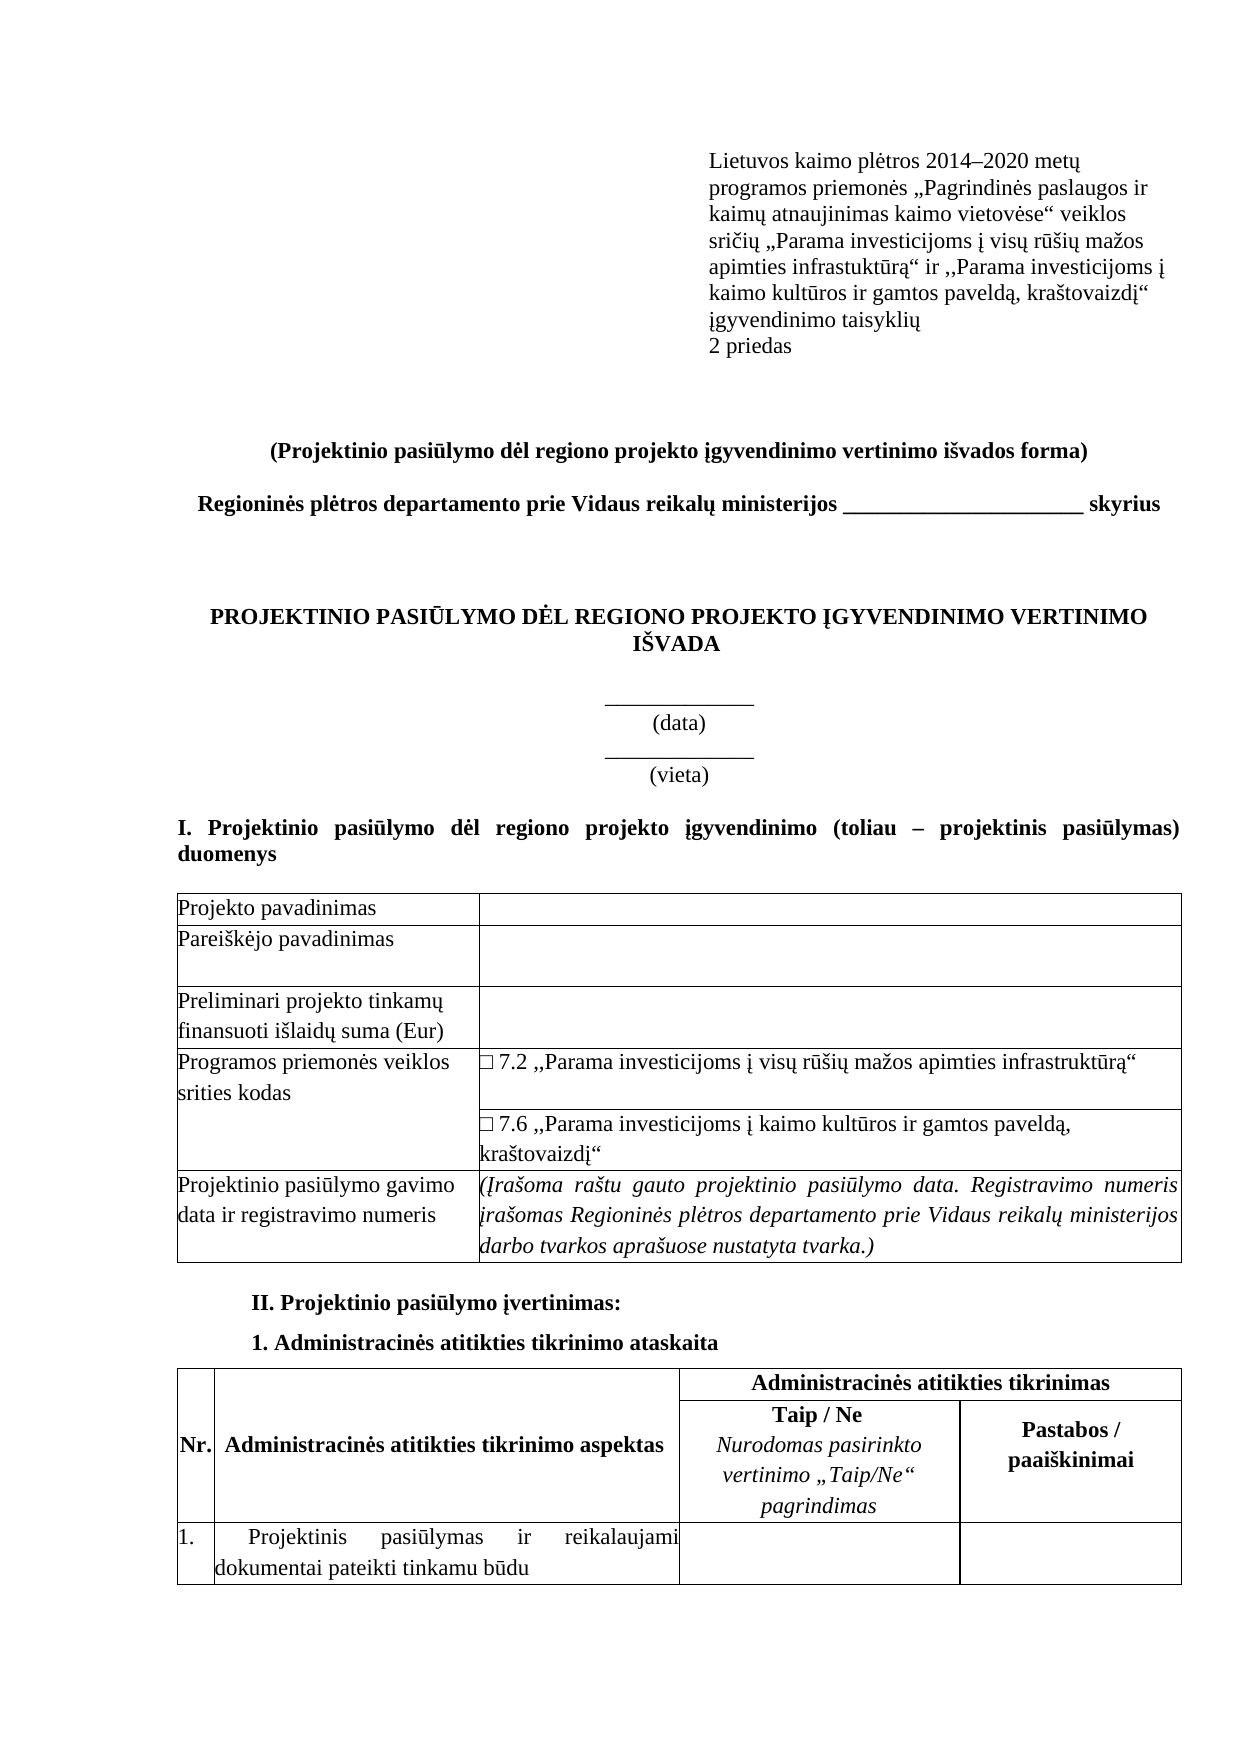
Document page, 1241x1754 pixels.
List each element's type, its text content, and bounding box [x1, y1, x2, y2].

table_cell [680, 1523, 959, 1584]
table_header Administracinės atitikties tikrinimo aspektas [215, 1369, 679, 1522]
table_cell □ 7.6 ,,Parama investicijoms į kaimo kultūros ir gamtos paveldą, kraštovaizdį“ [480, 1110, 1181, 1170]
table_header Projekto pavadinimas [178, 894, 479, 924]
table_cell Projektinis pasiūlymas ir reikalaujami dokumentai pateikti tinkamu būdu [215, 1523, 679, 1584]
table_cell Programos priemonės veiklos srities kodas [178, 1049, 479, 1170]
text 2 priedas [709, 332, 1181, 358]
table_cell Taip / Ne Nurodomas pasirinkto vertinimo „Taip/Ne“ pagrindimas [680, 1401, 959, 1522]
text (data) [177, 709, 1181, 735]
table_cell 1. [178, 1523, 214, 1584]
text II. Projektinio pasiūlymo įvertinimas: [177, 1289, 1181, 1316]
text PROJEKTINIO PASIŪLYMO DĖL REGIONO PROJEKTO ĮGYVENDINIMO VERTINIMO IŠVADA [177, 603, 1181, 656]
text 1. Administracinės atitikties tikrinimo ataskaita [236, 1329, 1181, 1355]
table_header [480, 894, 1181, 924]
text I. Projektinio pasiūlymo dėl regiono projekto įgyvendinimo (toliau – projektinis pasiūlymas) duomenys [177, 814, 1181, 867]
text (vieta) [177, 761, 1181, 788]
table_cell Projektinio pasiūlymo gavimo data ir registravimo numeris [178, 1171, 479, 1262]
table_cell Pastabos / paaiškinimai [961, 1401, 1181, 1522]
text _____________ [177, 735, 1181, 761]
table_cell Pareiškėjo pavadinimas [178, 926, 479, 986]
table_cell □ 7.2 ,,Parama investicijoms į visų rūšių mažos apimties infrastruktūrą“ [480, 1049, 1181, 1109]
table_header Nr. [178, 1369, 214, 1522]
text _____________ [177, 682, 1181, 709]
text (Projektinio pasiūlymo dėl regiono projekto įgyvendinimo vertinimo išvados forma) [177, 437, 1181, 464]
table_cell (Įrašoma raštu gauto projektinio pasiūlymo data. Registravimo numeris įrašomas Regioninės plėtros departamento prie Vidaus reikalų ministerijos darbo tvarkos aprašuose nustatyta tvarka.) [480, 1171, 1181, 1262]
table_cell [480, 987, 1181, 1047]
table_header Administracinės atitikties tikrinimas [680, 1369, 1181, 1400]
table_cell [961, 1523, 1181, 1584]
table_cell [177, 520, 1181, 551]
text Lietuvos kaimo plėtros 2014–2020 metų programos priemonės „Pagrindinės paslaugos ir kaimų atnaujinimas kaimo vietovėse“ veiklos sričių „Parama investicijoms į visų rūšių mažos apimties infrastuktūrą“ ir ,,Parama investicijoms į kaimo kultūros ir gamtos paveldą, kraštovaizdį“ įgyvendinimo taisyklių [709, 148, 1181, 332]
table_header Regioninės plėtros departamento prie Vidaus reikalų ministerijos _____________________ skyrius [177, 490, 1181, 520]
table_cell [480, 926, 1181, 986]
table_cell Preliminari projekto tinkamų finansuoti išlaidų suma (Eur) [178, 987, 479, 1047]
